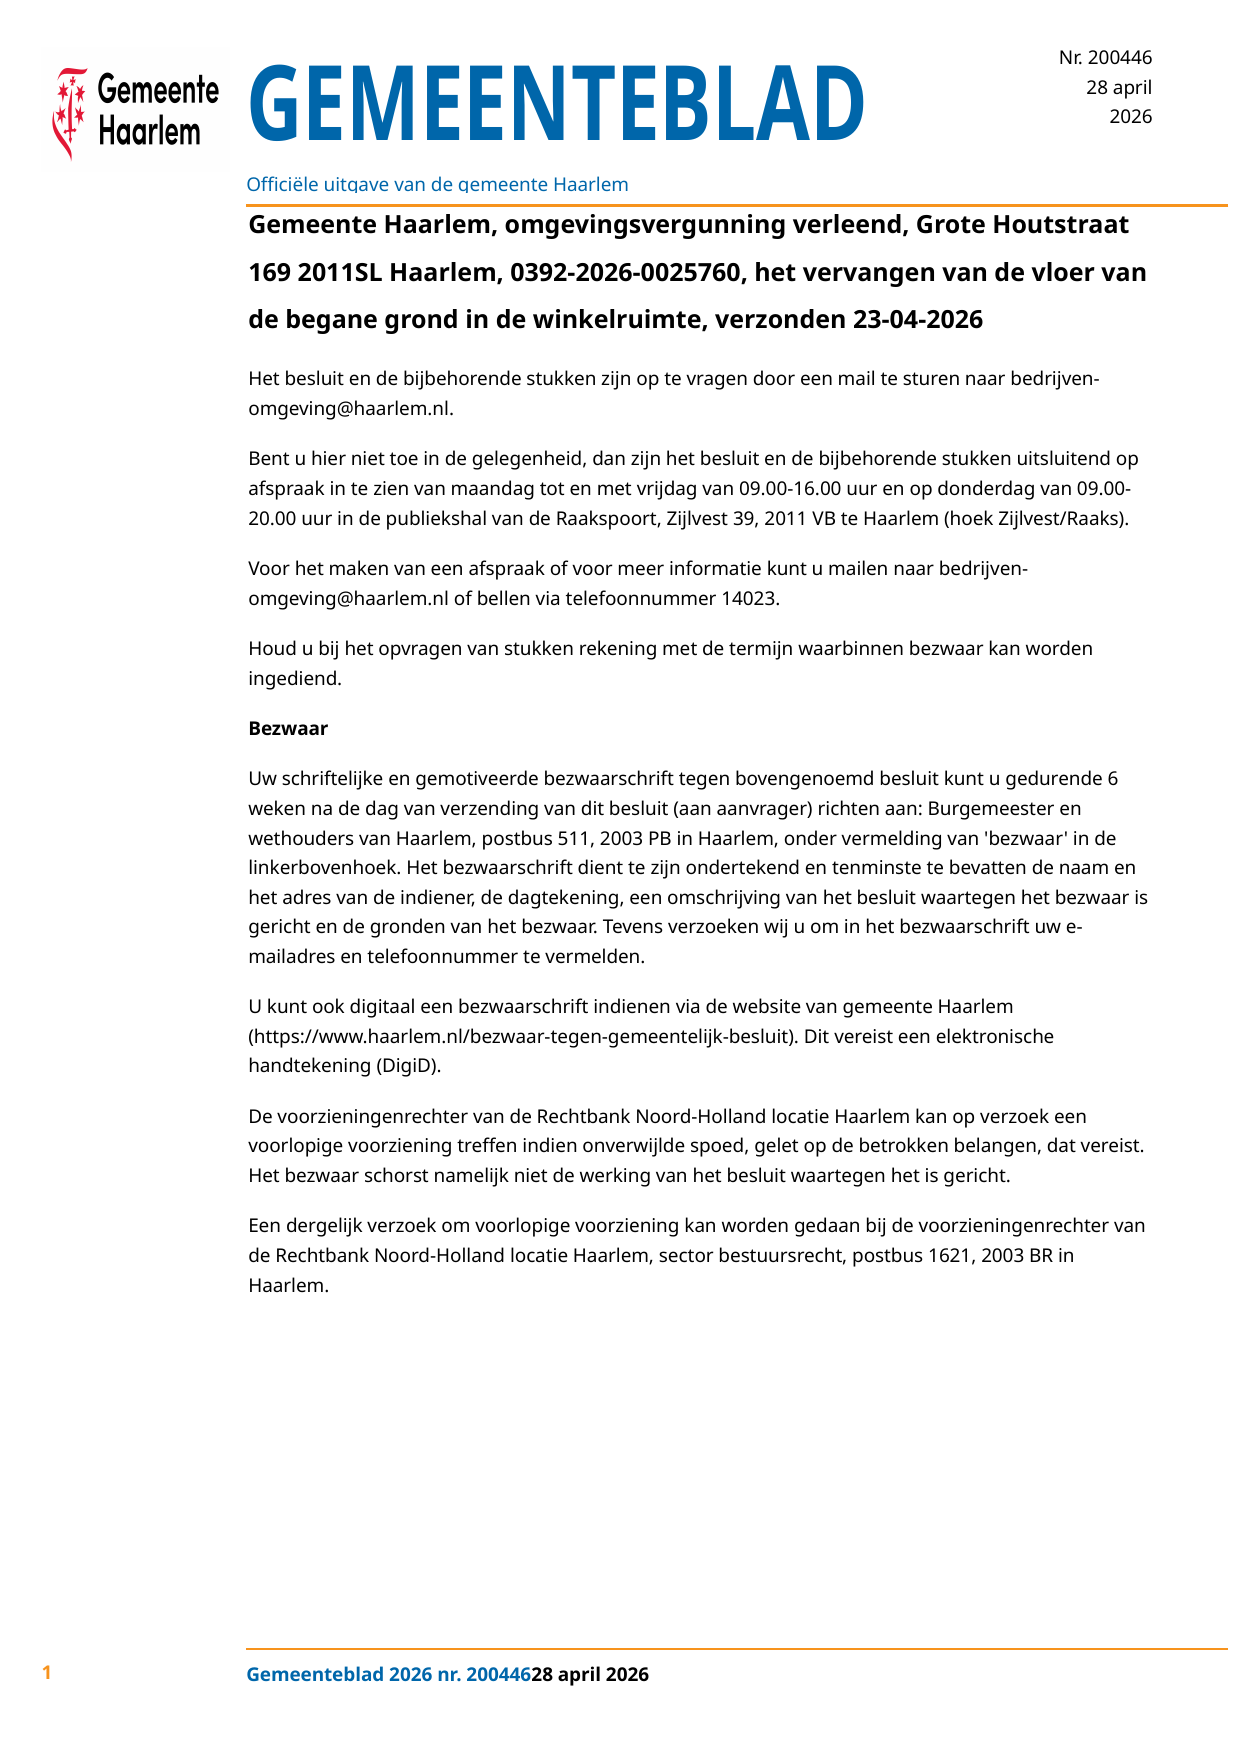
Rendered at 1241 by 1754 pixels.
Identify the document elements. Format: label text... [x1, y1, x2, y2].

text Houd u bij het opvragen van stukken rekening met de termijn waarbinnen bezwaar kan worden ingediend. [248, 635, 1152, 690]
text Uw schriftelijke en gemotiveerde bezwaarschrift tegen bovengenoemd besluit kunt u gedurende 6 weken na de dag van verzending van dit besluit (aan aanvrager) richten aan: Burgemeester en wethouders van Haarlem, postbus 511, 2003 PB in Haarlem, onder vermelding van 'bezwaar' in de linkerbovenhoek. Het bezwaarschrift dient te zijn ondertekend en tenminste te bevatten de naam en het adres van de indiener, de dagtekening, een omschrijving van het besluit waartegen het bezwaar is gericht en de gronden van het bezwaar. Tevens verzoeken wij u om in het bezwaarschrift uw e-mailadres en telefoonnummer te vermelden. [248, 766, 1152, 969]
text Bezwaar [248, 715, 1152, 741]
text Bent u hier niet toe in de gelegenheid, dan zijn het besluit en de bijbehorende stukken uitsluitend op afspraak in te zien van maandag tot en met vrijdag van 09.00-16.00 uur en op donderdag van 09.00-20.00 uur in de publiekshal van de Raakspoort, Zijlvest 39, 2011 VB te Haarlem (hoek Zijlvest/Raaks). [248, 446, 1152, 530]
text De voorzieningenrechter van de Rechtbank Noord-Holland locatie Haarlem kan op verzoek een voorlopige voorziening treffen indien onverwijlde spoed, gelet op de betrokken belangen, dat vereist. Het bezwaar schorst namelijk niet de werking van het besluit waartegen het is gericht. [248, 1103, 1152, 1188]
text Het besluit en de bijbehorende stukken zijn op te vragen door een mail te sturen naar bedrijven-omgeving@haarlem.nl. [248, 366, 1152, 421]
text U kunt ook digitaal een bezwaarschrift indienen via de website van gemeente Haarlem (https://www.haarlem.nl/bezwaar-tegen-gemeentelijk-besluit). Dit vereist een elektronische handtekening (DigiD). [248, 993, 1152, 1078]
picture [41, 47, 231, 172]
text Een dergelijk verzoek om voorlopige voorziening kan worden gedaan bij de voorzieningenrechter van de Rechtbank Noord-Holland locatie Haarlem, sector bestuursrecht, postbus 1621, 2003 BR in Haarlem. [248, 1213, 1152, 1297]
text Voor het maken van een afspraak of voor meer informatie kunt u mailen naar bedrijven-omgeving@haarlem.nl of bellen via telefoonnummer 14023. [248, 555, 1152, 610]
text Gemeente Haarlem, omgevingsvergunning verleend, Grote Houtstraat 169 2011SL Haarlem, 0392-2026-0025760, het vervangen van de vloer van de begane grond in de winkelruimte, verzonden 23-04-2026 [248, 207, 1152, 336]
